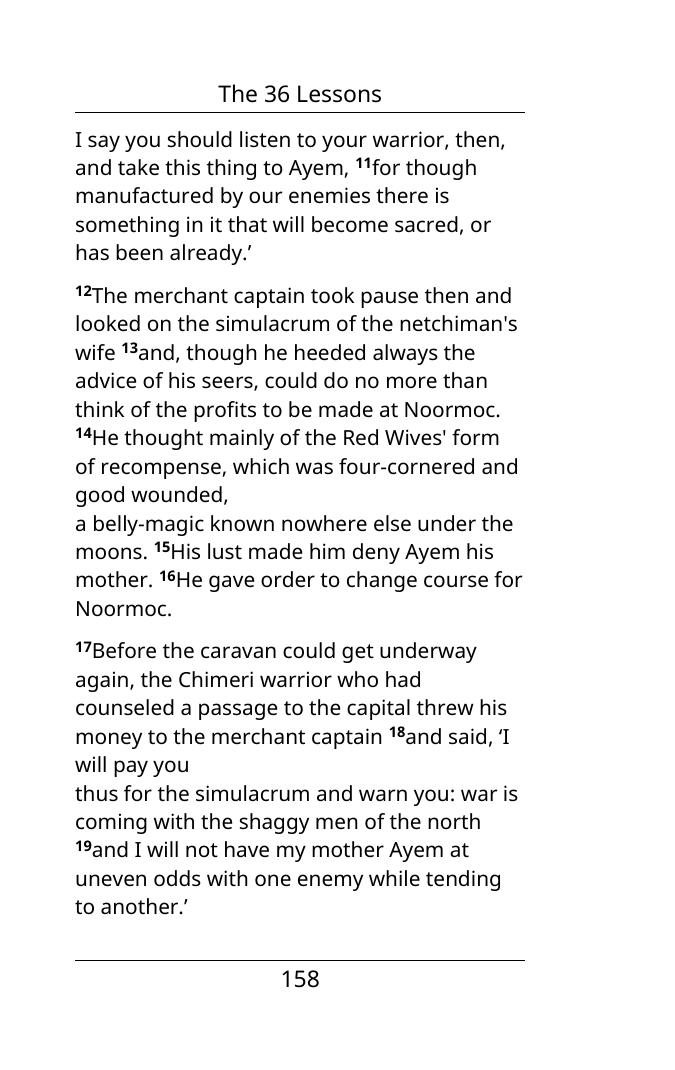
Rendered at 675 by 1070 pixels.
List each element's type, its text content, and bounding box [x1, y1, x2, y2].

text I say you should listen to your warrior, then, and take this thing to Ayem, 11for though manufactured by our enemies there is something in it that will become sacred, or has been already.’ [75, 125, 525, 267]
text 17Before the caravan could get underway again, the Chimeri warrior who had counseled a passage to the capital threw his money to the merchant captain 18and said, ‘I will pay you thus for the simulacrum and warn you: war is coming with the shaggy men of the north 19and I will not have my mother Ayem at uneven odds with one enemy while tending to another.’ [75, 637, 525, 921]
text 12The merchant captain took pause then and looked on the simulacrum of the netchiman's wife 13and, though he heeded always the advice of his seers, could do no more than think of the profits to be made at Noormoc. 14He thought mainly of the Red Wives' form of recompense, which was four-cornered and good wounded, a belly-magic known nowhere else under the moons. 15His lust made him deny Ayem his mother. 16He gave order to change course for Noormoc. [75, 281, 525, 622]
